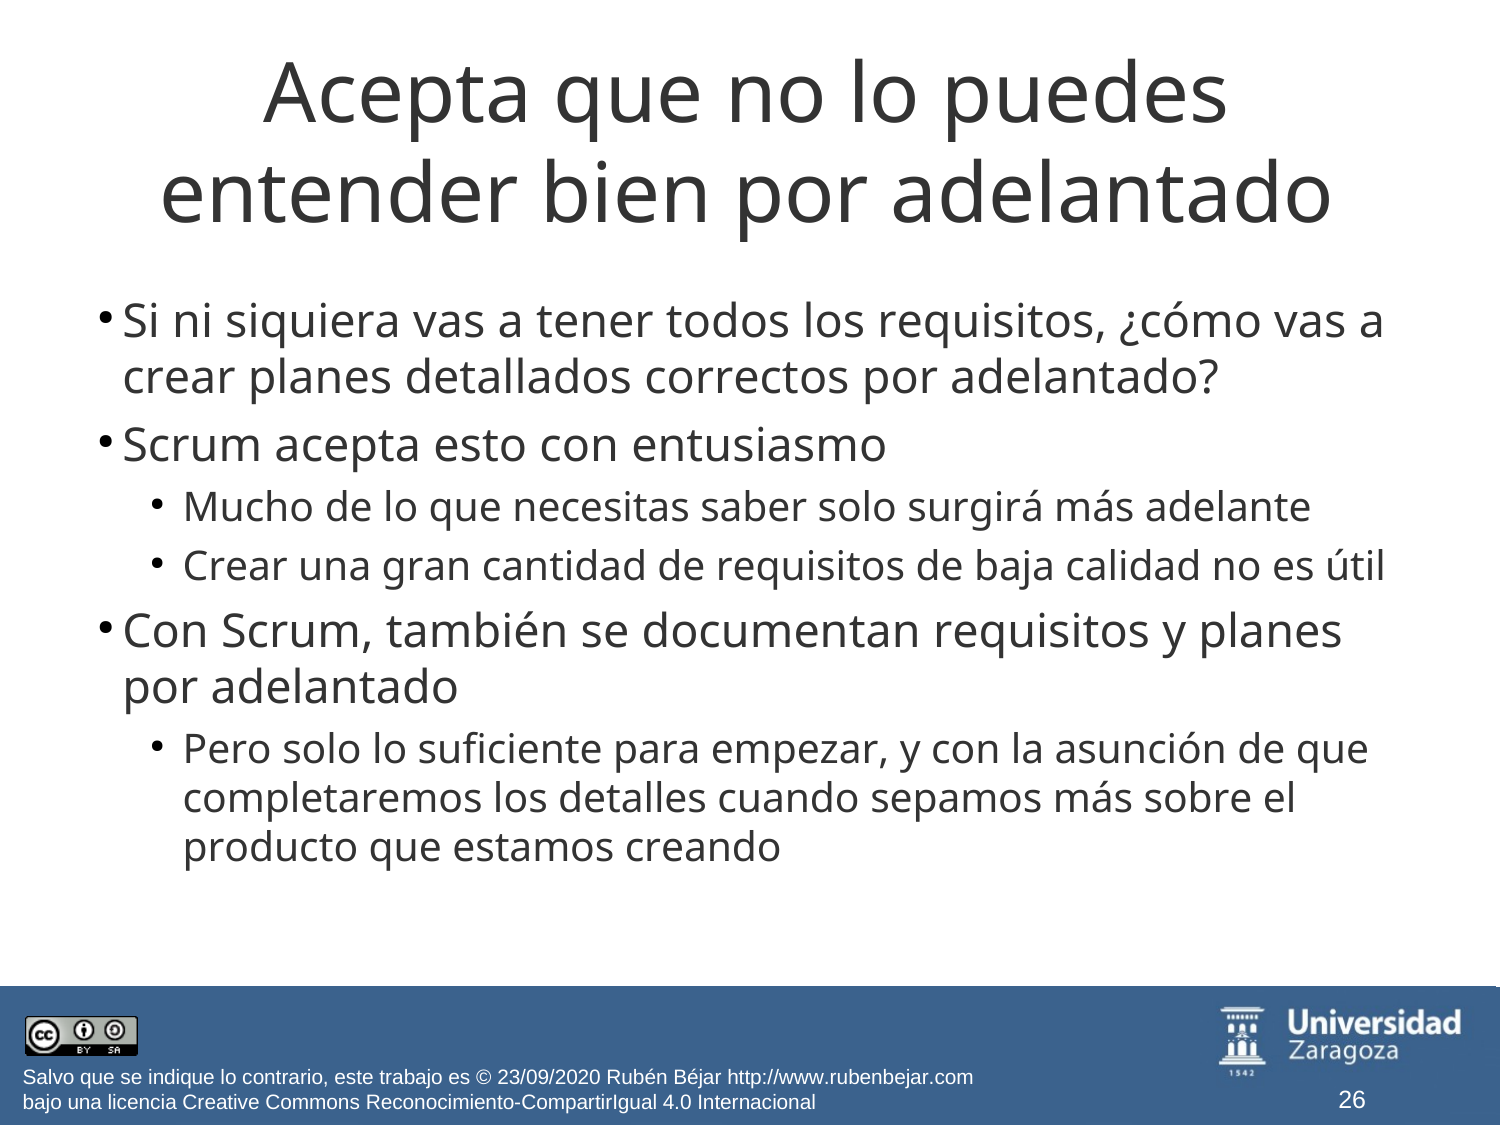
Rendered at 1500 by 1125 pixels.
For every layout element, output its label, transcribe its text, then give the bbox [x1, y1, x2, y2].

list Si ni siquiera vas a tener todos los requisitos, ¿cómo vas a crear planes detallados correctos por adelantado? Scrum acepta esto con entusiasmo Mucho de lo que necesitas saber solo surgirá más adelante Crear una gran cantidad de requisitos de baja calidad no es útil Con Scrum, también se documentan requisitos y planes por adelantado Pero solo lo suficiente para empezar, y con la asunción de que completaremos los detalles cuando sepamos más sobre el producto que estamos creando [82, 283, 1418, 957]
title Acepta que no lo puedes entender bien por adelantado [74, 20, 1420, 257]
picture [0, 986, 1500, 1125]
